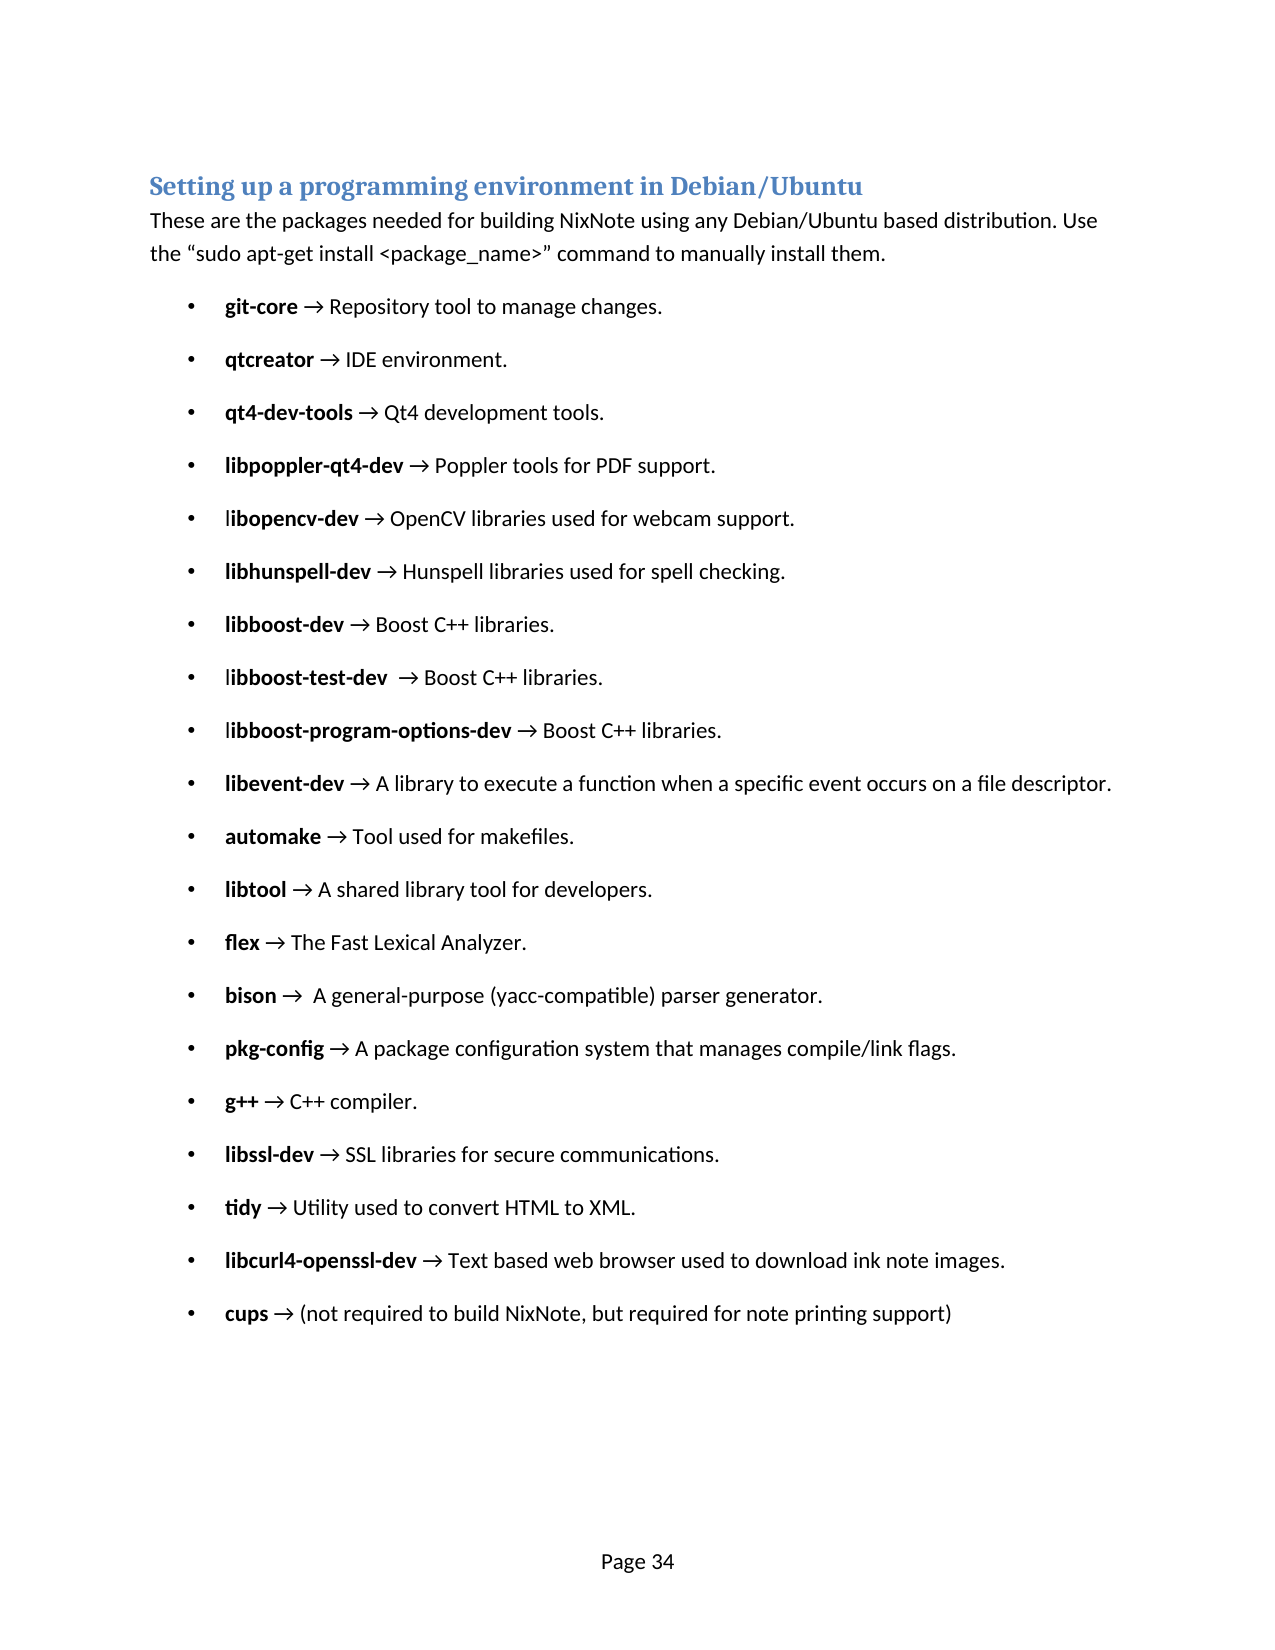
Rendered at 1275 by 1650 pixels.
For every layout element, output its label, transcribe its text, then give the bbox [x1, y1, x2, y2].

list automake → Tool used for makefiles. [187, 822, 1125, 850]
list libssl-dev → SSL libraries for secure communications. [187, 1140, 1125, 1168]
list git-core → Repository tool to manage changes. [187, 292, 1125, 320]
list libopencv-dev → OpenCV libraries used for webcam support. [187, 504, 1125, 532]
list libpoppler-qt4-dev → Poppler tools for PDF support. [187, 451, 1125, 479]
list libhunspell-dev → Hunspell libraries used for spell checking. [187, 557, 1125, 585]
text These are the packages needed for building NixNote using any Debian/Ubuntu based distribution. Use the “sudo apt-get install <package_name>” command to manually install them. [150, 207, 1125, 267]
subtitle Setting up a programming environment in Debian/Ubuntu [150, 171, 1125, 202]
list tidy → Utility used to convert HTML to XML. [187, 1193, 1125, 1221]
list g++ → C++ compiler. [187, 1087, 1125, 1115]
list qt4-dev-tools → Qt4 development tools. [187, 398, 1125, 426]
list libboost-program-options-dev → Boost C++ libraries. [187, 716, 1125, 744]
list pkg-config → A package configuration system that manages compile/link flags. [187, 1034, 1125, 1062]
list libevent-dev → A library to execute a function when a specific event occurs on a file descriptor. [187, 769, 1125, 797]
list libboost-dev → Boost C++ libraries. [187, 610, 1125, 638]
list cups → (not required to build NixNote, but required for note printing support) [187, 1299, 1125, 1327]
list flex → The Fast Lexical Analyzer. [187, 928, 1125, 956]
list libtool → A shared library tool for developers. [187, 875, 1125, 903]
list libboost-test-dev → Boost C++ libraries. [187, 663, 1125, 691]
list libcurl4-openssl-dev → Text based web browser used to download ink note images. [187, 1246, 1125, 1274]
list qtcreator → IDE environment. [187, 345, 1125, 373]
list bison → A general-purpose (yacc-compatible) parser generator. [187, 981, 1125, 1009]
